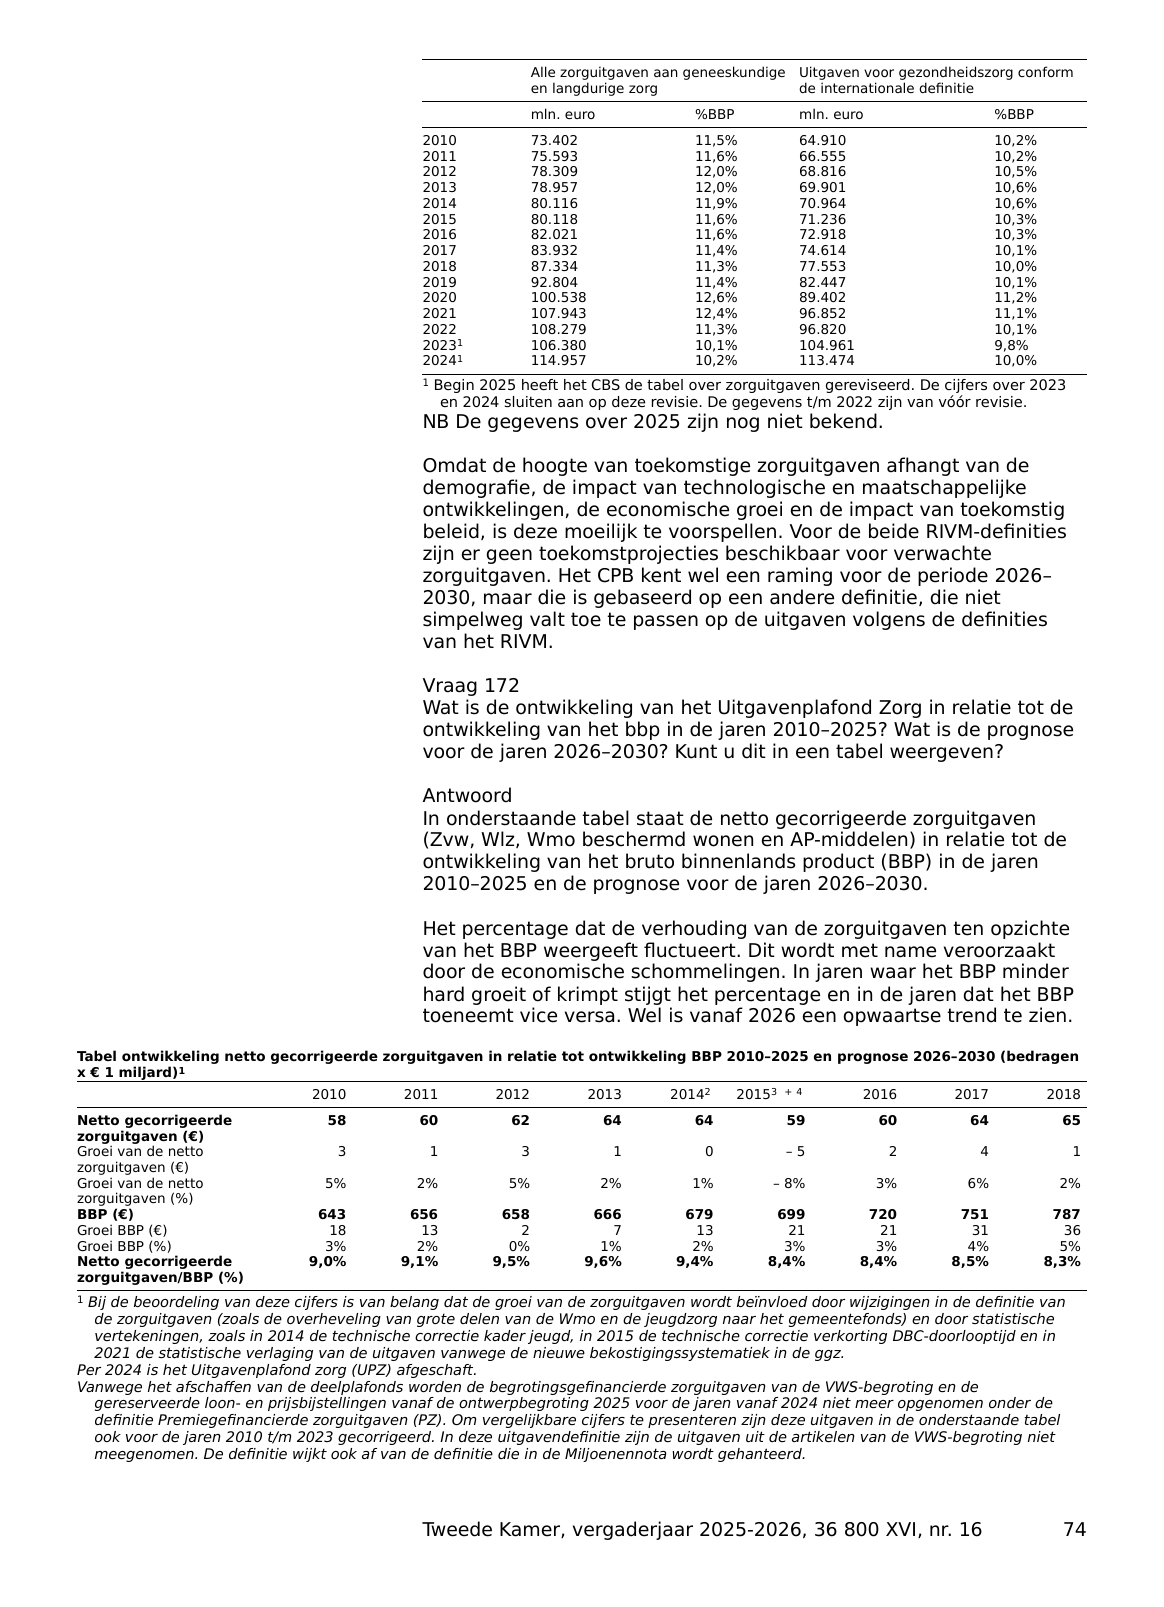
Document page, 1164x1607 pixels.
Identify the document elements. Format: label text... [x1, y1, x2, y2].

table_cell 5% [995, 1239, 1087, 1254]
table_cell 8,4% [719, 1254, 811, 1290]
table_cell 2019 [422, 274, 524, 290]
table_cell 12,0% [689, 180, 793, 196]
table_cell 6% [903, 1176, 995, 1207]
table_cell 108.279 [525, 322, 689, 337]
table_cell 8,3% [995, 1254, 1087, 1290]
table_cell 2% [352, 1176, 444, 1207]
table_cell 8,5% [903, 1254, 995, 1290]
table_cell 699 [719, 1207, 811, 1223]
table_cell 2% [536, 1176, 627, 1207]
table_cell 2010 [260, 1082, 352, 1107]
table_cell 36 [995, 1223, 1087, 1238]
table_cell mln. euro [525, 102, 689, 127]
table_cell 58 [260, 1108, 352, 1144]
table_cell 104.961 [793, 337, 988, 353]
table_cell 65 [995, 1108, 1087, 1144]
table_cell 2012 [444, 1082, 536, 1107]
table_cell 10,6% [988, 196, 1087, 211]
table_cell 73.402 [525, 128, 689, 148]
table_cell 96.820 [793, 322, 988, 337]
table_cell 20231 [422, 337, 524, 353]
table_cell Groei van de netto zorguitgaven (€) [77, 1144, 260, 1176]
table_cell 4 [903, 1144, 995, 1176]
table_cell 2018 [995, 1082, 1087, 1107]
table_cell 9,8% [988, 337, 1087, 353]
table_cell 20153 + 4 [719, 1082, 811, 1107]
table_cell 3% [260, 1239, 352, 1254]
table_cell 10,2% [988, 128, 1087, 148]
table_cell 0% [444, 1239, 536, 1254]
table_cell 2011 [422, 149, 524, 164]
table_cell mln. euro [793, 102, 988, 127]
table_cell 69.901 [793, 180, 988, 196]
table_cell 64 [903, 1108, 995, 1144]
table_cell 2020 [422, 290, 524, 306]
table_cell 68.816 [793, 164, 988, 180]
table_header Alle zorguitgaven aan geneeskundige en langdurige zorg [525, 60, 793, 101]
table_cell 2011 [352, 1082, 444, 1107]
table_cell Groei BBP (€) [77, 1223, 260, 1238]
table_cell 78.309 [525, 164, 689, 180]
table_cell 1 Begin 2025 heeft het CBS de tabel over zorguitgaven gereviseerd. De cijfers over 2023 en 2024 sluiten aan op deze revisie. De gegevens t/m 2022 zijn van vóór revisie. [422, 375, 1087, 411]
table_cell 2% [628, 1239, 719, 1254]
table_cell 643 [260, 1207, 352, 1223]
table_cell Netto gecorrigeerde zorguitgaven (€) [77, 1108, 260, 1144]
table_cell – 5 [719, 1144, 811, 1176]
table_cell 11,6% [689, 227, 793, 243]
table_cell 2012 [422, 164, 524, 180]
table_cell 18 [260, 1223, 352, 1238]
table_cell 2018 [422, 259, 524, 274]
table_cell 87.334 [525, 259, 689, 274]
table_cell 20142 [628, 1082, 719, 1107]
table_cell 10,3% [988, 211, 1087, 227]
text Het percentage dat de verhouding van de zorguitgaven ten opzichte van het BBP weergeeft fluctueert. Dit wordt met name veroorzaakt door de economische schommelingen. In jaren waar het BBP minder hard groeit of krimpt stijgt het percentage en in de jaren dat het BBP toeneemt vice versa. Wel is vanaf 2026 een opwaartse trend te zien. [422, 917, 1087, 1027]
text Wat is de ontwikkeling van het Uitgavenplafond Zorg in relatie tot de ontwikkeling van het bbp in de jaren 2010–2025? Wat is de prognose voor de jaren 2026–2030? Kunt u dit in een tabel weergeven? [422, 697, 1087, 763]
table_cell 82.447 [793, 274, 988, 290]
table_cell 92.804 [525, 274, 689, 290]
table_cell 751 [903, 1207, 995, 1223]
table_cell 5% [260, 1176, 352, 1207]
table_cell 10,2% [988, 149, 1087, 164]
table_cell 9,6% [536, 1254, 627, 1290]
table_cell 10,2% [689, 353, 793, 373]
table_cell 70.964 [793, 196, 988, 211]
table_cell %BBP [988, 102, 1087, 127]
table_cell 64 [628, 1108, 719, 1144]
table_cell 1% [628, 1176, 719, 1207]
table_cell 2017 [422, 243, 524, 259]
table_cell 12,4% [689, 306, 793, 322]
table_cell 77.553 [793, 259, 988, 274]
table_cell 0 [628, 1144, 719, 1176]
table_cell 1 [995, 1144, 1087, 1176]
table_cell 82.021 [525, 227, 689, 243]
table_cell 2013 [536, 1082, 627, 1107]
table_cell 12,0% [689, 164, 793, 180]
text In onderstaande tabel staat de netto gecorrigeerde zorguitgaven (Zvw, Wlz, Wmo beschermd wonen en AP-middelen) in relatie tot de ontwikkeling van het bruto binnenlands product (BBP) in de jaren 2010–2025 en de prognose voor de jaren 2026–2030. [422, 807, 1087, 895]
table_cell 11,4% [689, 274, 793, 290]
table_cell 666 [536, 1207, 627, 1223]
table_cell 10,1% [689, 337, 793, 353]
table_cell 658 [444, 1207, 536, 1223]
table_cell 74.614 [793, 243, 988, 259]
table_cell 1% [536, 1239, 627, 1254]
table_cell 3% [811, 1176, 903, 1207]
table_cell 2022 [422, 322, 524, 337]
table_cell 10,6% [988, 180, 1087, 196]
table_cell 11,9% [689, 196, 793, 211]
table_cell [77, 1082, 260, 1107]
table_cell 2% [352, 1239, 444, 1254]
table_cell 9,4% [628, 1254, 719, 1290]
table_cell 64.910 [793, 128, 988, 148]
table_cell 21 [719, 1223, 811, 1238]
table_cell 2 [811, 1144, 903, 1176]
table_cell 3 [260, 1144, 352, 1176]
table_cell 2016 [811, 1082, 903, 1107]
table_cell 4% [903, 1239, 995, 1254]
table_cell 11,6% [689, 211, 793, 227]
table_cell 1 Bij de beoordeling van deze cijfers is van belang dat de groei van de zorguitgaven wordt beïnvloed door wijzigingen in de definitie van de zorguitgaven (zoals de overheveling van grote delen van de Wmo en de jeugdzorg naar het gemeentefonds) en door statistische vertekeningen, zoals in 2014 de technische correctie kader jeugd, in 2015 de technische correctie verkorting DBC-doorlooptijd en in 2021 de statistische verlaging van de uitgaven vanwege de nieuwe bekostigingssystematiek in de ggz. Per 2024 is het Uitgavenplafond zorg (UPZ) afgeschaft. Vanwege het afschaffen van de deelplafonds worden de begrotingsgefinancierde zorguitgaven van de VWS-begroting en de gereserveerde loon- en prijsbijstellingen vanaf de ontwerpbegroting 2025 voor de jaren vanaf 2024 niet meer opgenomen onder de definitie Premiegefinancierde zorguitgaven (PZ). Om vergelijkbare cijfers te presenteren zijn deze uitgaven in de onderstaande tabel ook voor de jaren 2010 t/m 2023 gecorrigeerd. In deze uitgavendefinitie zijn de uitgaven uit de artikelen van de VWS-begroting niet meegenomen. De definitie wijkt ook af van de definitie die in de Miljoenennota wordt gehanteerd. [77, 1291, 1087, 1463]
table_cell 9,5% [444, 1254, 536, 1290]
table_cell 75.593 [525, 149, 689, 164]
table_cell 11,3% [689, 259, 793, 274]
table_cell 2017 [903, 1082, 995, 1107]
table_cell Groei van de netto zorguitgaven (%) [77, 1176, 260, 1207]
table_cell 13 [352, 1223, 444, 1238]
table_cell 11,2% [988, 290, 1087, 306]
table_cell 107.943 [525, 306, 689, 322]
table_cell 2010 [422, 128, 524, 148]
table_cell 106.380 [525, 337, 689, 353]
table_cell 2014 [422, 196, 524, 211]
table_cell 62 [444, 1108, 536, 1144]
table_cell 10,0% [988, 353, 1087, 373]
text Omdat de hoogte van toekomstige zorguitgaven afhangt van de demografie, de impact van technologische en maatschappelijke ontwikkelingen, de economische groei en de impact van toekomstig beleid, is deze moeilijk te voorspellen. Voor de beide RIVM-definities zijn er geen toekomstprojecties beschikbaar voor verwachte zorguitgaven. Het CPB kent wel een raming voor de periode 2026–2030, maar die is gebaseerd op een andere definitie, die niet simpelweg valt toe te passen op de uitgaven volgens de definities van het RIVM. [422, 455, 1087, 653]
table_cell 5% [444, 1176, 536, 1207]
table_cell 11,4% [689, 243, 793, 259]
table_cell 64 [536, 1108, 627, 1144]
table_cell 31 [903, 1223, 995, 1238]
table_cell 89.402 [793, 290, 988, 306]
table_cell 10,1% [988, 243, 1087, 259]
table_cell 114.957 [525, 353, 689, 373]
table_cell Groei BBP (%) [77, 1239, 260, 1254]
table_cell 679 [628, 1207, 719, 1223]
table_cell – 8% [719, 1176, 811, 1207]
table_cell 1 [352, 1144, 444, 1176]
table_cell 80.116 [525, 196, 689, 211]
table_cell 720 [811, 1207, 903, 1223]
table_cell 11,6% [689, 149, 793, 164]
table_cell 8,4% [811, 1254, 903, 1290]
table_header Tabel ontwikkeling netto gecorrigeerde zorguitgaven in relatie tot ontwikkeling BBP 2010–2025 en prognose 2026–2030 (bedragen x € 1 miljard)1 [77, 1049, 1087, 1081]
table_cell 20241 [422, 353, 524, 373]
table_cell 3% [811, 1239, 903, 1254]
table_cell 60 [352, 1108, 444, 1144]
table_cell 66.555 [793, 149, 988, 164]
table_cell 2% [995, 1176, 1087, 1207]
table_cell 10,1% [988, 322, 1087, 337]
table_cell 2016 [422, 227, 524, 243]
table_cell 2021 [422, 306, 524, 322]
table_header [422, 60, 524, 101]
text Antwoord [422, 785, 1087, 807]
table_cell 9,0% [260, 1254, 352, 1290]
table_cell [422, 102, 524, 127]
table_cell 78.957 [525, 180, 689, 196]
table_cell 10,3% [988, 227, 1087, 243]
table_cell 11,3% [689, 322, 793, 337]
table_cell 60 [811, 1108, 903, 1144]
table_cell 80.118 [525, 211, 689, 227]
table_cell 96.852 [793, 306, 988, 322]
table_cell 13 [628, 1223, 719, 1238]
table_header Uitgaven voor gezondheidszorg conform de internationale definitie [793, 60, 1087, 101]
table_cell 100.538 [525, 290, 689, 306]
table_cell 11,5% [689, 128, 793, 148]
table_cell 83.932 [525, 243, 689, 259]
table_cell BBP (€) [77, 1207, 260, 1223]
table_cell 71.236 [793, 211, 988, 227]
text NB De gegevens over 2025 zijn nog niet bekend. [422, 411, 1087, 433]
table_cell 2015 [422, 211, 524, 227]
table_cell 2 [444, 1223, 536, 1238]
table_cell Netto gecorrigeerde zorguitgaven/BBP (%) [77, 1254, 260, 1290]
table_cell 9,1% [352, 1254, 444, 1290]
table_cell %BBP [689, 102, 793, 127]
table_cell 3 [444, 1144, 536, 1176]
table_cell 21 [811, 1223, 903, 1238]
table_cell 656 [352, 1207, 444, 1223]
table_cell 10,0% [988, 259, 1087, 274]
table_cell 10,5% [988, 164, 1087, 180]
table_cell 113.474 [793, 353, 988, 373]
table_cell 3% [719, 1239, 811, 1254]
text Vraag 172 [422, 675, 1087, 697]
table_cell 11,1% [988, 306, 1087, 322]
table_cell 2013 [422, 180, 524, 196]
table_cell 7 [536, 1223, 627, 1238]
table_cell 72.918 [793, 227, 988, 243]
table_cell 59 [719, 1108, 811, 1144]
table_cell 787 [995, 1207, 1087, 1223]
table_cell 1 [536, 1144, 627, 1176]
table_cell 10,1% [988, 274, 1087, 290]
table_cell 12,6% [689, 290, 793, 306]
